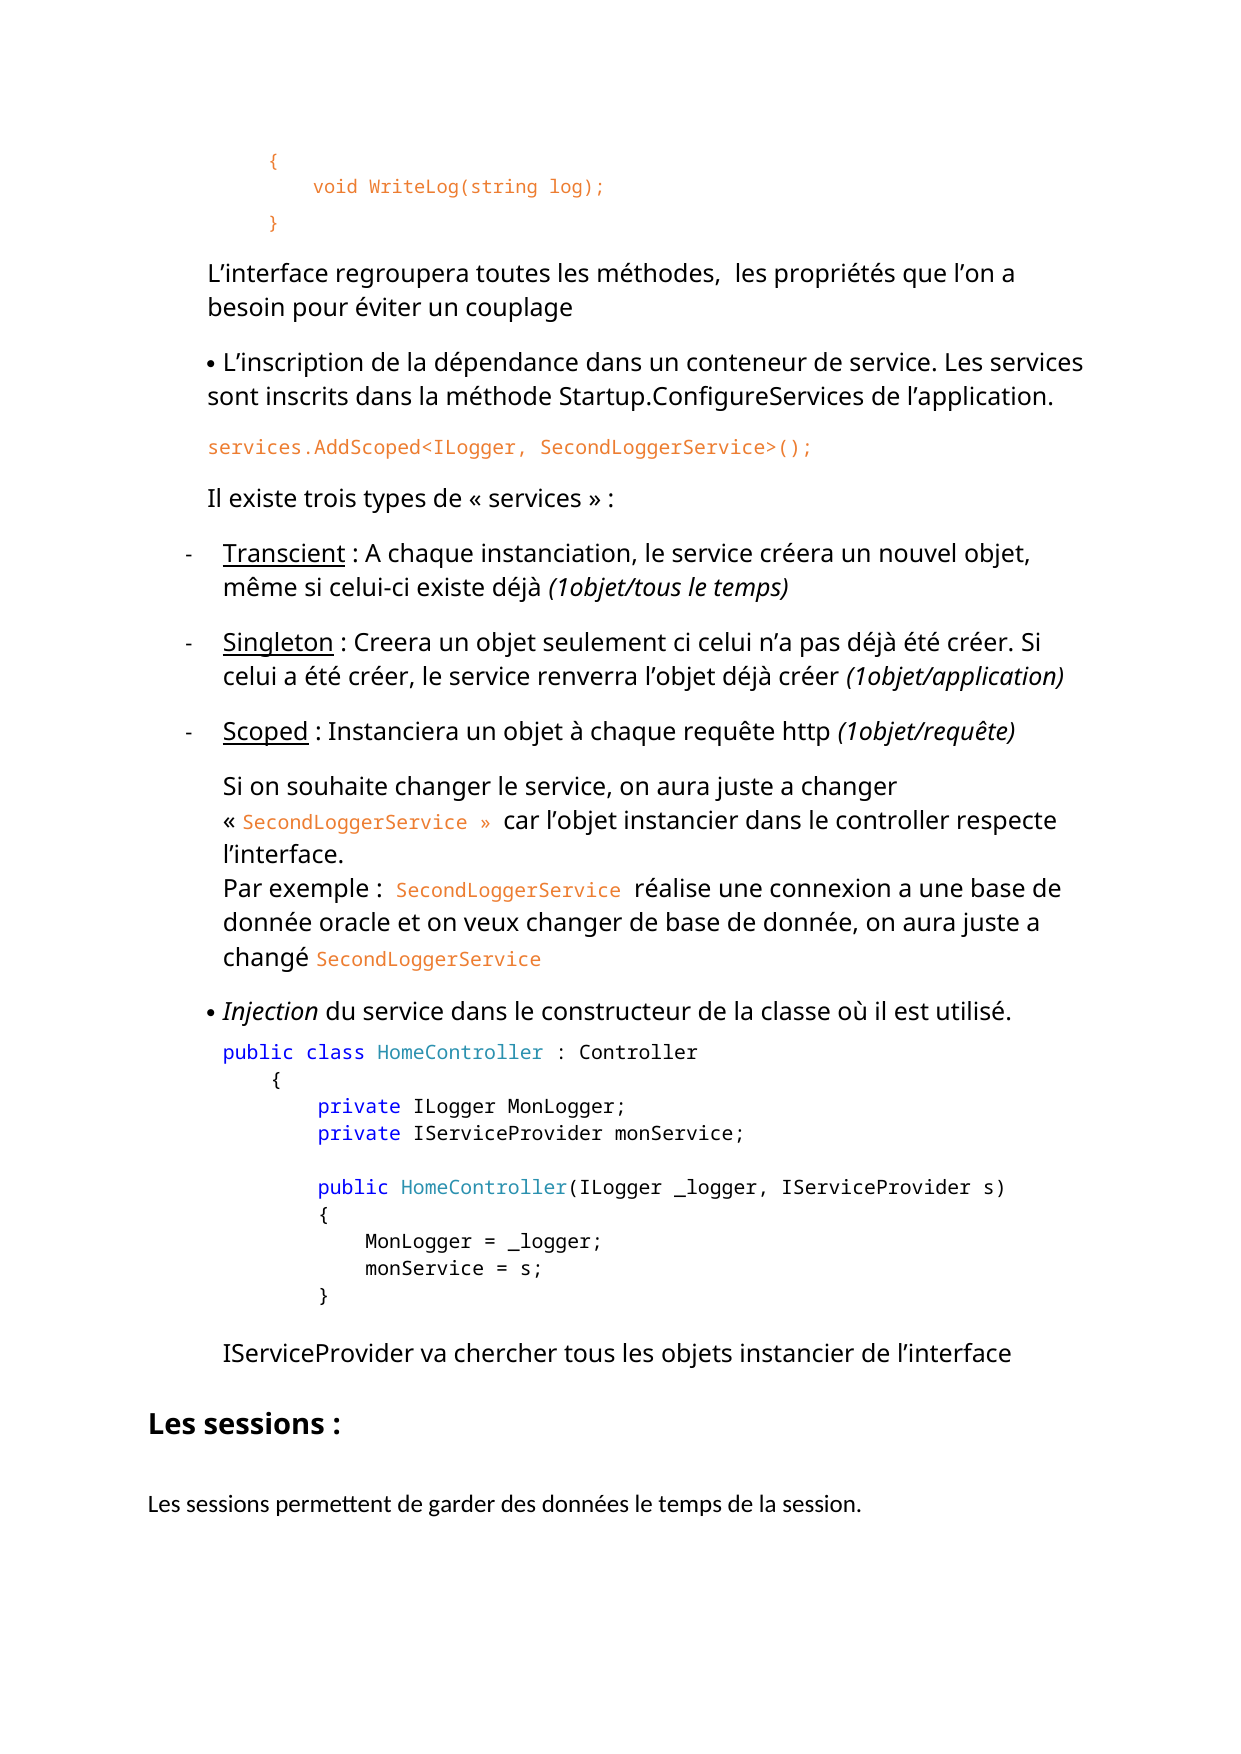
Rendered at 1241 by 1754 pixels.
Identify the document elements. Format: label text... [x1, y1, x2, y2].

list public HomeController(ILogger _logger, IServiceProvider s) [223, 1173, 1093, 1200]
list monService = s; [223, 1254, 1093, 1281]
list void WriteLog(string log); [223, 173, 1093, 199]
list Injection du service dans le constructeur de la classe où il est utilisé. [207, 994, 1093, 1028]
list Si on souhaite changer le service, on aura juste a changer « SecondLoggerService » car l’objet instancier dans le controller respecte l’interface. Par exemple : SecondLoggerService réalise une connexion a une base de donnée oracle et on veux changer de base de donnée, on aura juste a changé SecondLoggerService [223, 769, 1093, 973]
text IServiceProvider va chercher tous les objets instancier de l’interface [223, 1335, 1093, 1369]
list MonLogger = _logger; [223, 1227, 1093, 1254]
list public class HomeController : Controller [223, 1038, 1093, 1066]
text Il existe trois types de « services » : [207, 481, 1093, 515]
list } [223, 209, 1093, 234]
list private ILogger MonLogger; [223, 1092, 1093, 1119]
text Les sessions permettent de garder des données le temps de la session. [148, 1488, 1093, 1519]
list Scoped : Instanciera un objet à chaque requête http (1objet/requête) [185, 714, 1093, 748]
text Les sessions : [148, 1403, 1093, 1443]
list private IServiceProvider monService; [223, 1119, 1093, 1146]
text L’interface regroupera toutes les méthodes, les propriétés que l’on a besoin pour éviter un couplage [207, 255, 1093, 323]
list Transcient : A chaque instanciation, le service créera un nouvel objet, même si celui-ci existe déjà (1objet/tous le temps) [185, 536, 1093, 604]
list L’inscription de la dépendance dans un conteneur de service. Les services sont inscrits dans la méthode Startup.ConfigureServices de l’application. [207, 344, 1093, 412]
text services.AddScoped<ILogger, SecondLoggerService>(); [207, 433, 1093, 460]
text } [223, 1281, 1093, 1308]
list { [223, 1200, 1093, 1227]
list { [223, 1066, 1093, 1092]
list Singleton : Creera un objet seulement ci celui n’a pas déjà été créer. Si celui a été créer, le service renverra l’objet déjà créer (1objet/application) [185, 625, 1093, 693]
list { [223, 148, 1093, 173]
